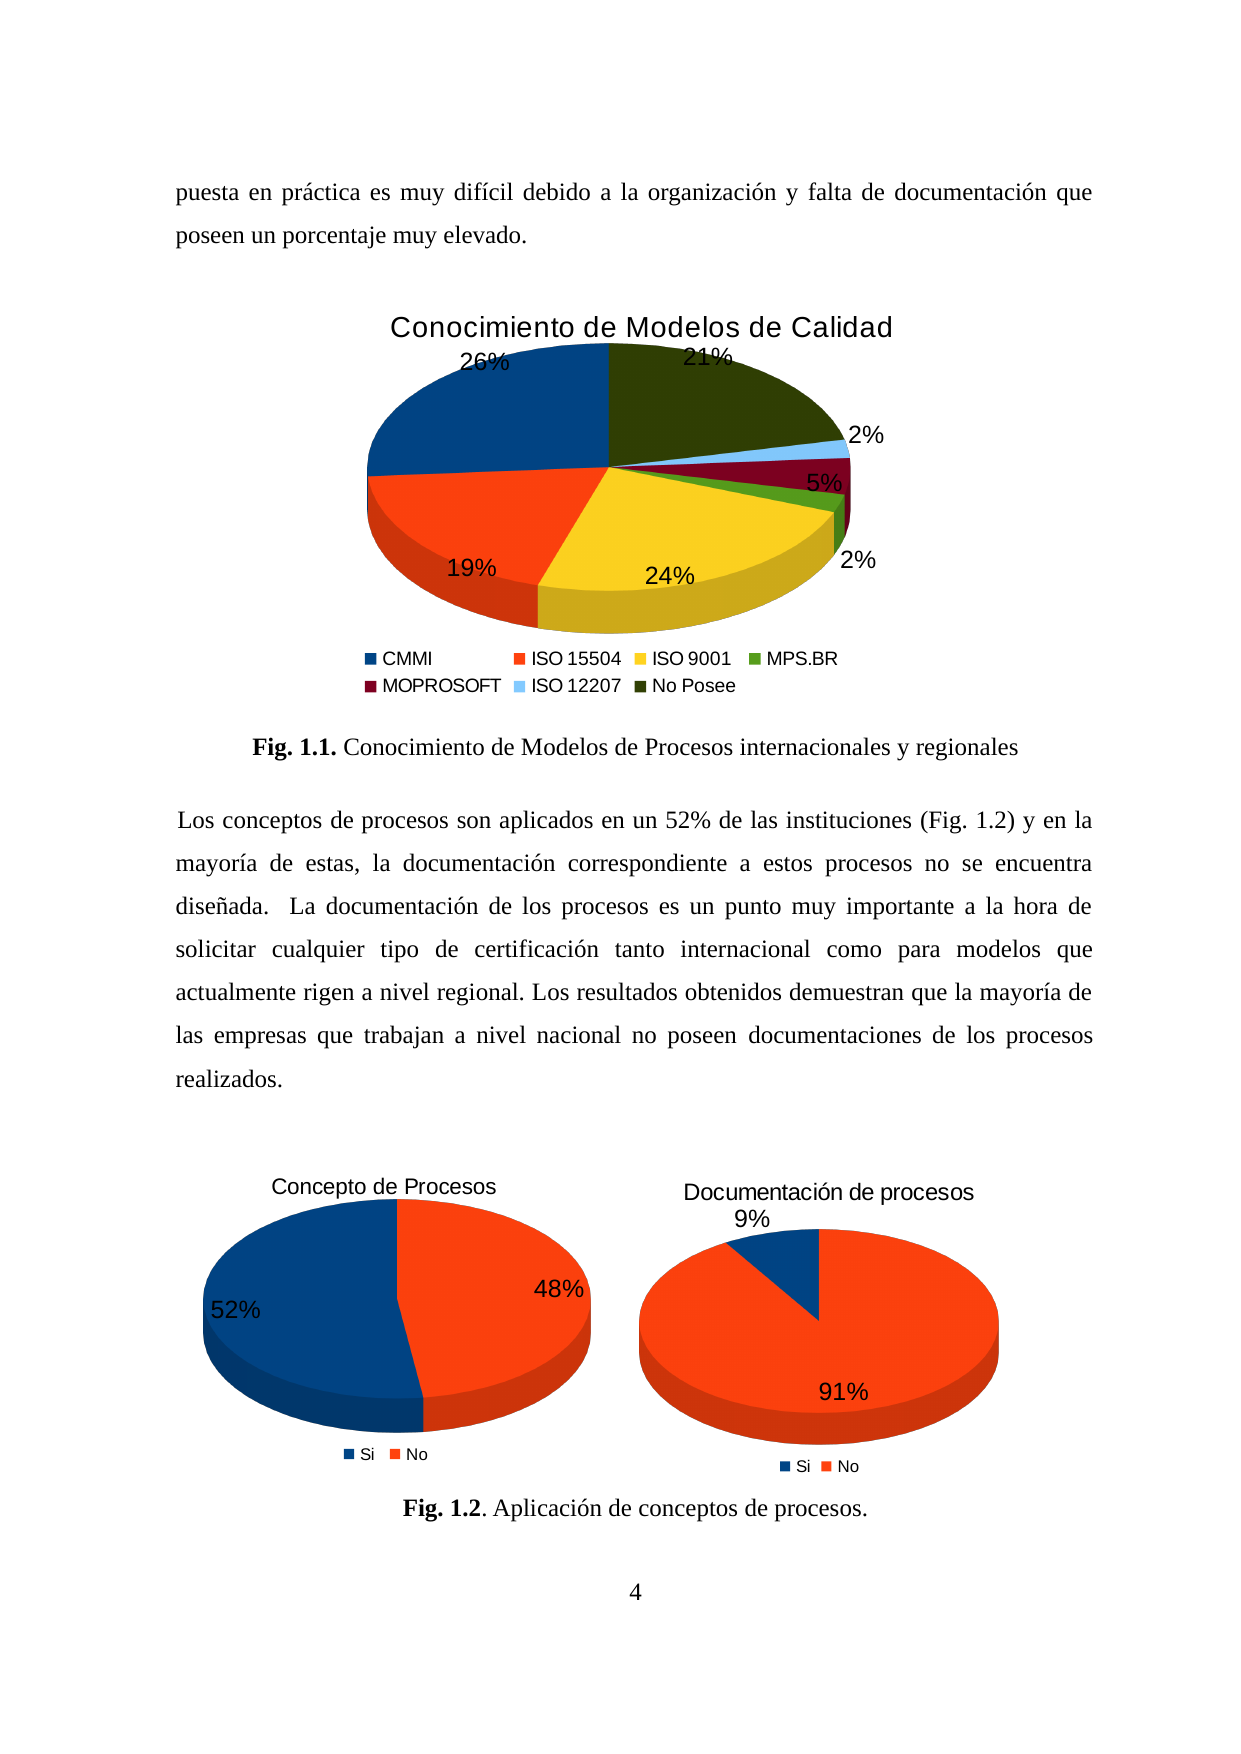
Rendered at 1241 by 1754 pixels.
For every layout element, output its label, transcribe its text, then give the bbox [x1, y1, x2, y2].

text Fig. 1.1. Conocimiento de Modelos de Procesos internacionales y regionales [175, 293, 1093, 761]
text Fig. 1.2. Aplicación de conceptos de procesos. [175, 1137, 1093, 1522]
text Los conceptos de procesos son aplicados en un 52% de las instituciones (Fig. 1.2) y en la mayoría de estas, la documentación correspondiente a estos procesos no se encuentra diseñada. La documentación de los procesos es un punto muy importante a la hora de solicitar cualquier tipo de certificación tanto internacional como para modelos que actualmente rigen a nivel regional. Los resultados obtenidos demuestran que la mayoría de las empresas que trabajan a nivel nacional no poseen documentaciones de los procesos realizados. [175, 805, 1093, 1092]
text puesta en práctica es muy difícil debido a la organización y falta de documentación que poseen un porcentaje muy elevado. [175, 177, 1093, 249]
